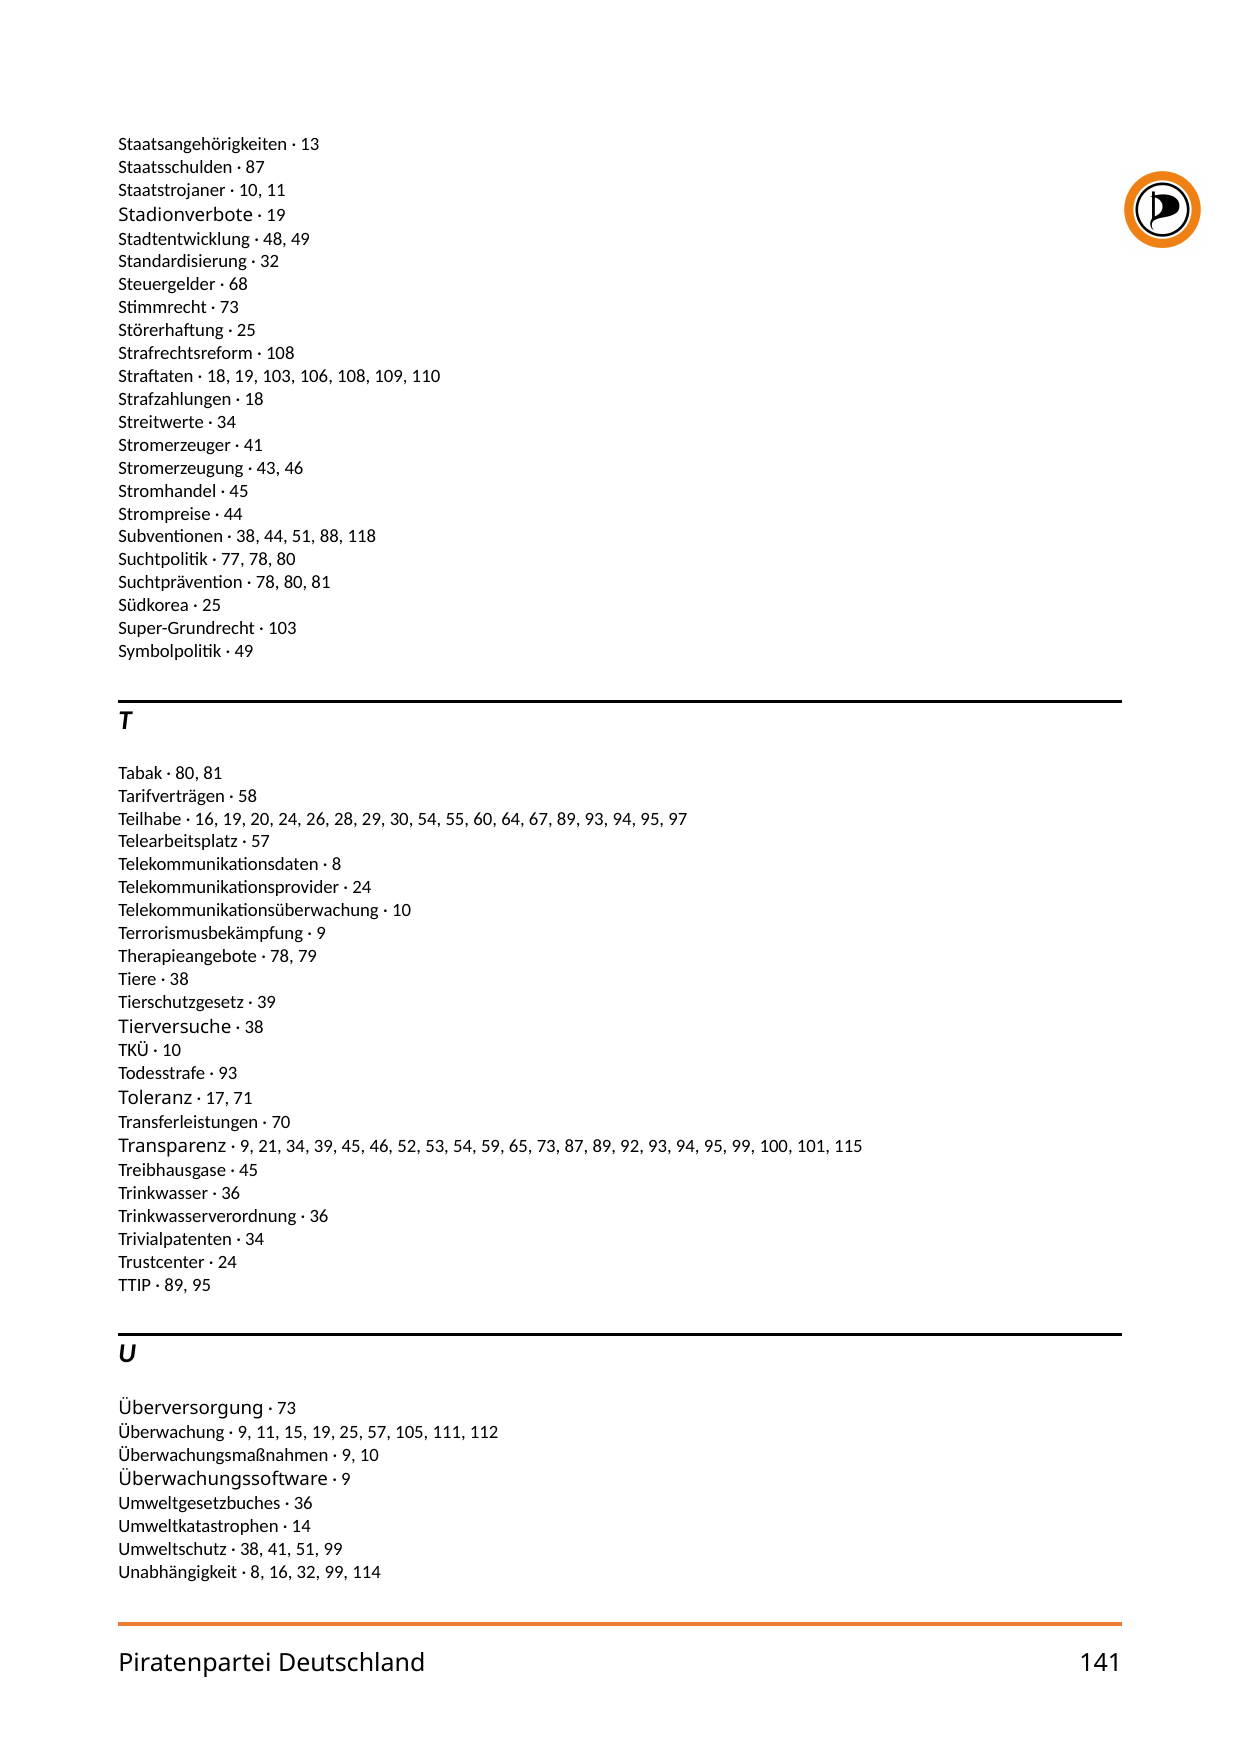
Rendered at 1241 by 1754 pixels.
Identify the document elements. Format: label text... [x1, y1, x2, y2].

text Straftaten · 18, 19, 103, 106, 108, 109, 110 [118, 364, 1122, 387]
text Staatstrojaner · 10, 11 [118, 178, 1122, 201]
text Stadionverbote · 19 [118, 201, 1122, 227]
text TKÜ · 10 [118, 1038, 1122, 1061]
text Transferleistungen · 70 [118, 1110, 1122, 1133]
text Stromerzeuger · 41 [118, 433, 1122, 456]
text Überwachung · 9, 11, 15, 19, 25, 57, 105, 111, 112 [118, 1420, 1122, 1443]
text Tabak · 80, 81 [118, 761, 1122, 784]
text Teilhabe · 16, 19, 20, 24, 26, 28, 29, 30, 54, 55, 60, 64, 67, 89, 93, 94, 95, 97 [118, 807, 1122, 829]
text Überwachungsmaßnahmen · 9, 10 [118, 1443, 1122, 1466]
text Suchtpolitik · 77, 78, 80 [118, 548, 1122, 571]
text Telekommunikationsdaten · 8 [118, 852, 1122, 875]
text Super-Grundrecht · 103 [118, 616, 1122, 639]
text Telekommunikationsprovider · 24 [118, 875, 1122, 898]
text Symbolpolitik · 49 [118, 639, 1122, 662]
text Staatsangehörigkeiten · 13 [118, 132, 1122, 155]
text Suchtprävention · 78, 80, 81 [118, 571, 1122, 593]
text Strafrechtsreform · 108 [118, 341, 1122, 364]
text Todesstrafe · 93 [118, 1061, 1122, 1084]
text Trinkwasser · 36 [118, 1181, 1122, 1204]
text Standardisierung · 32 [118, 250, 1122, 273]
text Treibhausgase · 45 [118, 1158, 1122, 1181]
text Störerhaftung · 25 [118, 318, 1122, 341]
text Strompreise · 44 [118, 502, 1122, 525]
text Transparenz · 9, 21, 34, 39, 45, 46, 52, 53, 54, 59, 65, 73, 87, 89, 92, 93, 94, 95, 99, 100, 101, 115 [118, 1133, 1122, 1158]
text Terrorismusbekämpfung · 9 [118, 921, 1122, 944]
text T [118, 703, 1122, 736]
text TTIP · 89, 95 [118, 1273, 1122, 1296]
text Umweltkatastrophen · 14 [118, 1514, 1122, 1537]
text Therapieangebote · 78, 79 [118, 944, 1122, 967]
text Telekommunikationsüberwachung · 10 [118, 898, 1122, 921]
text Stromerzeugung · 43, 46 [118, 456, 1122, 479]
text Toleranz · 17, 71 [118, 1084, 1122, 1110]
text Staatsschulden · 87 [118, 155, 1122, 178]
text Überversorgung · 73 [118, 1394, 1122, 1420]
text Tierschutzgesetz · 39 [118, 990, 1122, 1013]
text Tierversuche · 38 [118, 1013, 1122, 1038]
text Tiere · 38 [118, 967, 1122, 990]
text Strafzahlungen · 18 [118, 387, 1122, 410]
text Stromhandel · 45 [118, 479, 1122, 502]
text Streitwerte · 34 [118, 410, 1122, 433]
text Trinkwasserverordnung · 36 [118, 1204, 1122, 1227]
text Telearbeitsplatz · 57 [118, 829, 1122, 852]
text Umweltschutz · 38, 41, 51, 99 [118, 1537, 1122, 1560]
text Subventionen · 38, 44, 51, 88, 118 [118, 525, 1122, 548]
text Stimmrecht · 73 [118, 296, 1122, 318]
text U [118, 1336, 1122, 1369]
text Überwachungssoftware · 9 [118, 1466, 1122, 1491]
text Unabhängigkeit · 8, 16, 32, 99, 114 [118, 1560, 1122, 1583]
text Umweltgesetzbuches · 36 [118, 1491, 1122, 1514]
text Stadtentwicklung · 48, 49 [118, 227, 1122, 250]
text Steuergelder · 68 [118, 273, 1122, 296]
text Tarifverträgen · 58 [118, 784, 1122, 807]
text Südkorea · 25 [118, 593, 1122, 616]
text Trustcenter · 24 [118, 1250, 1122, 1273]
text Trivialpatenten · 34 [118, 1227, 1122, 1250]
